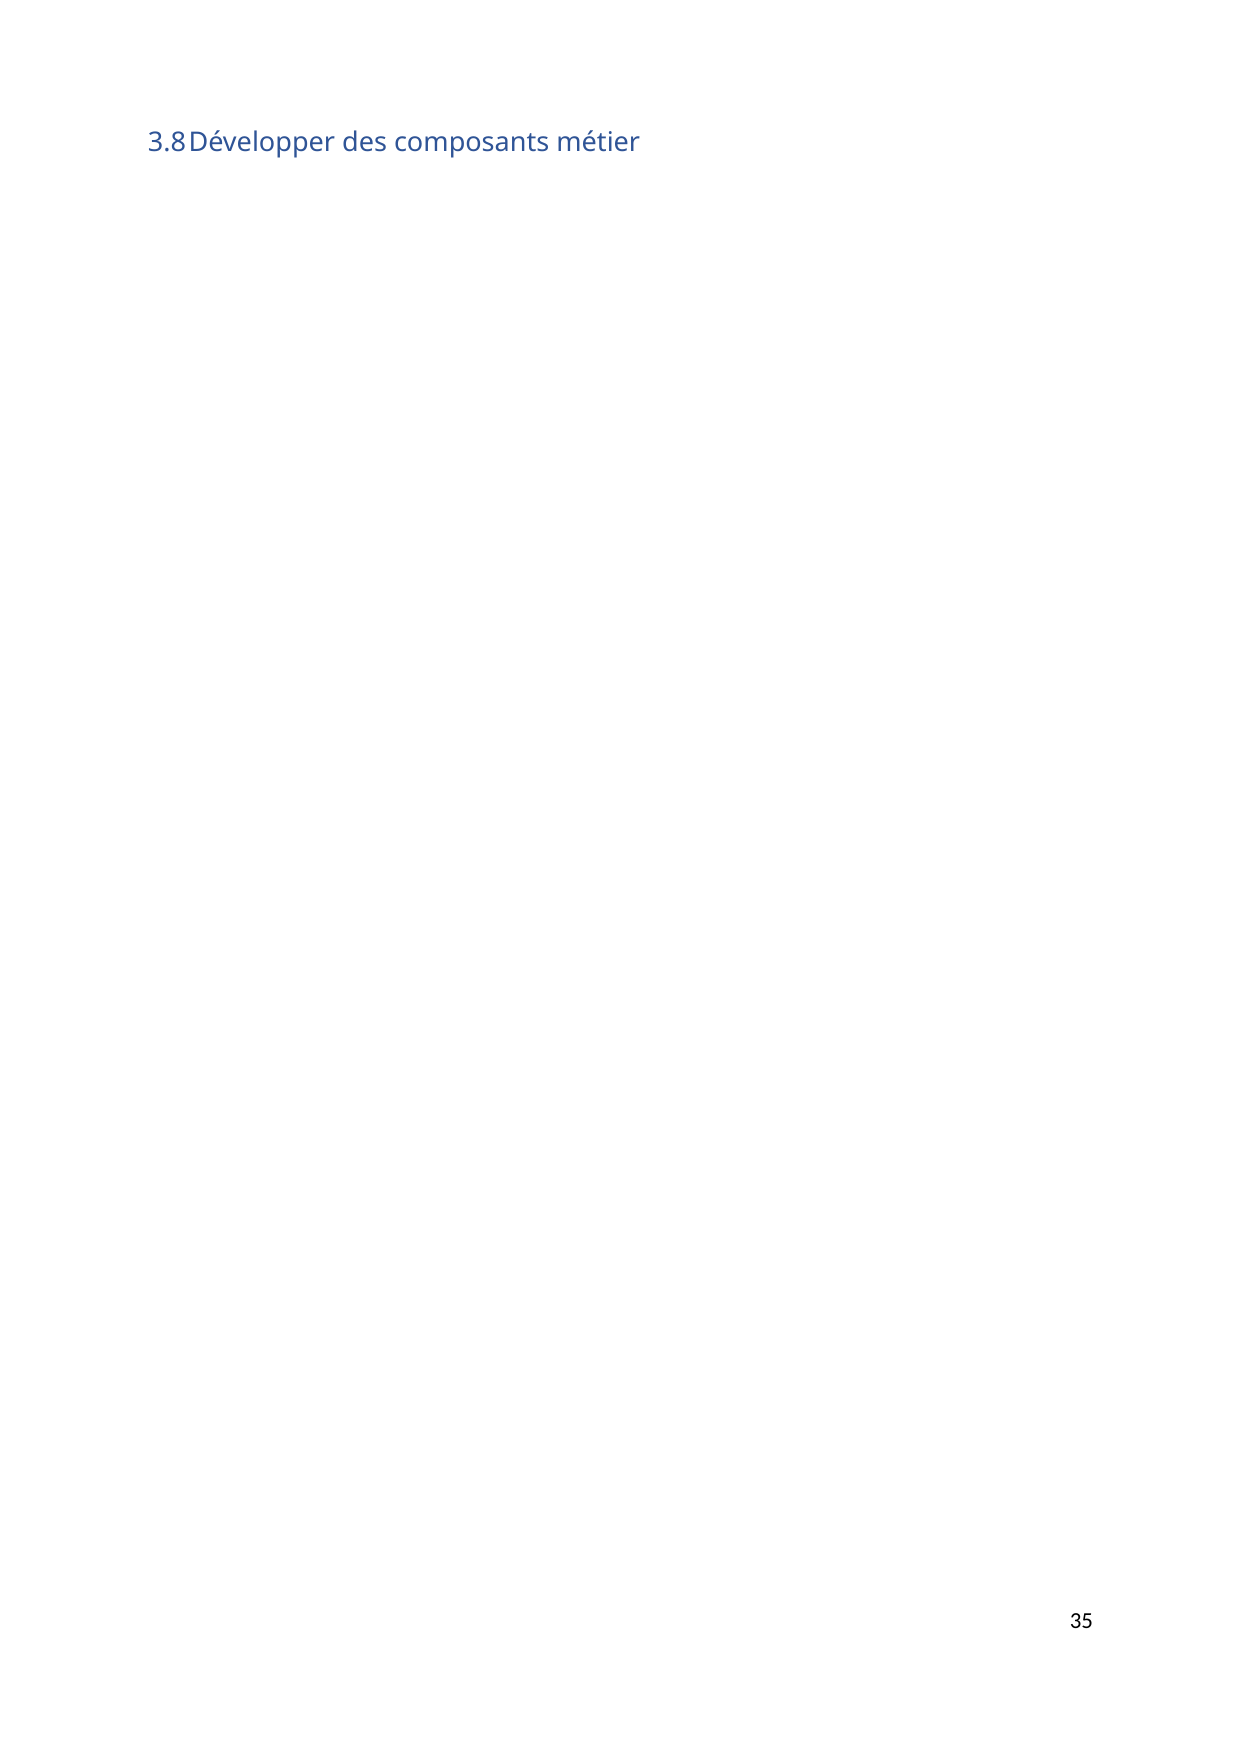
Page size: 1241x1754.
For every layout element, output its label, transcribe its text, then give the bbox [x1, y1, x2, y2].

list Développer des composants métier [148, 123, 1093, 159]
